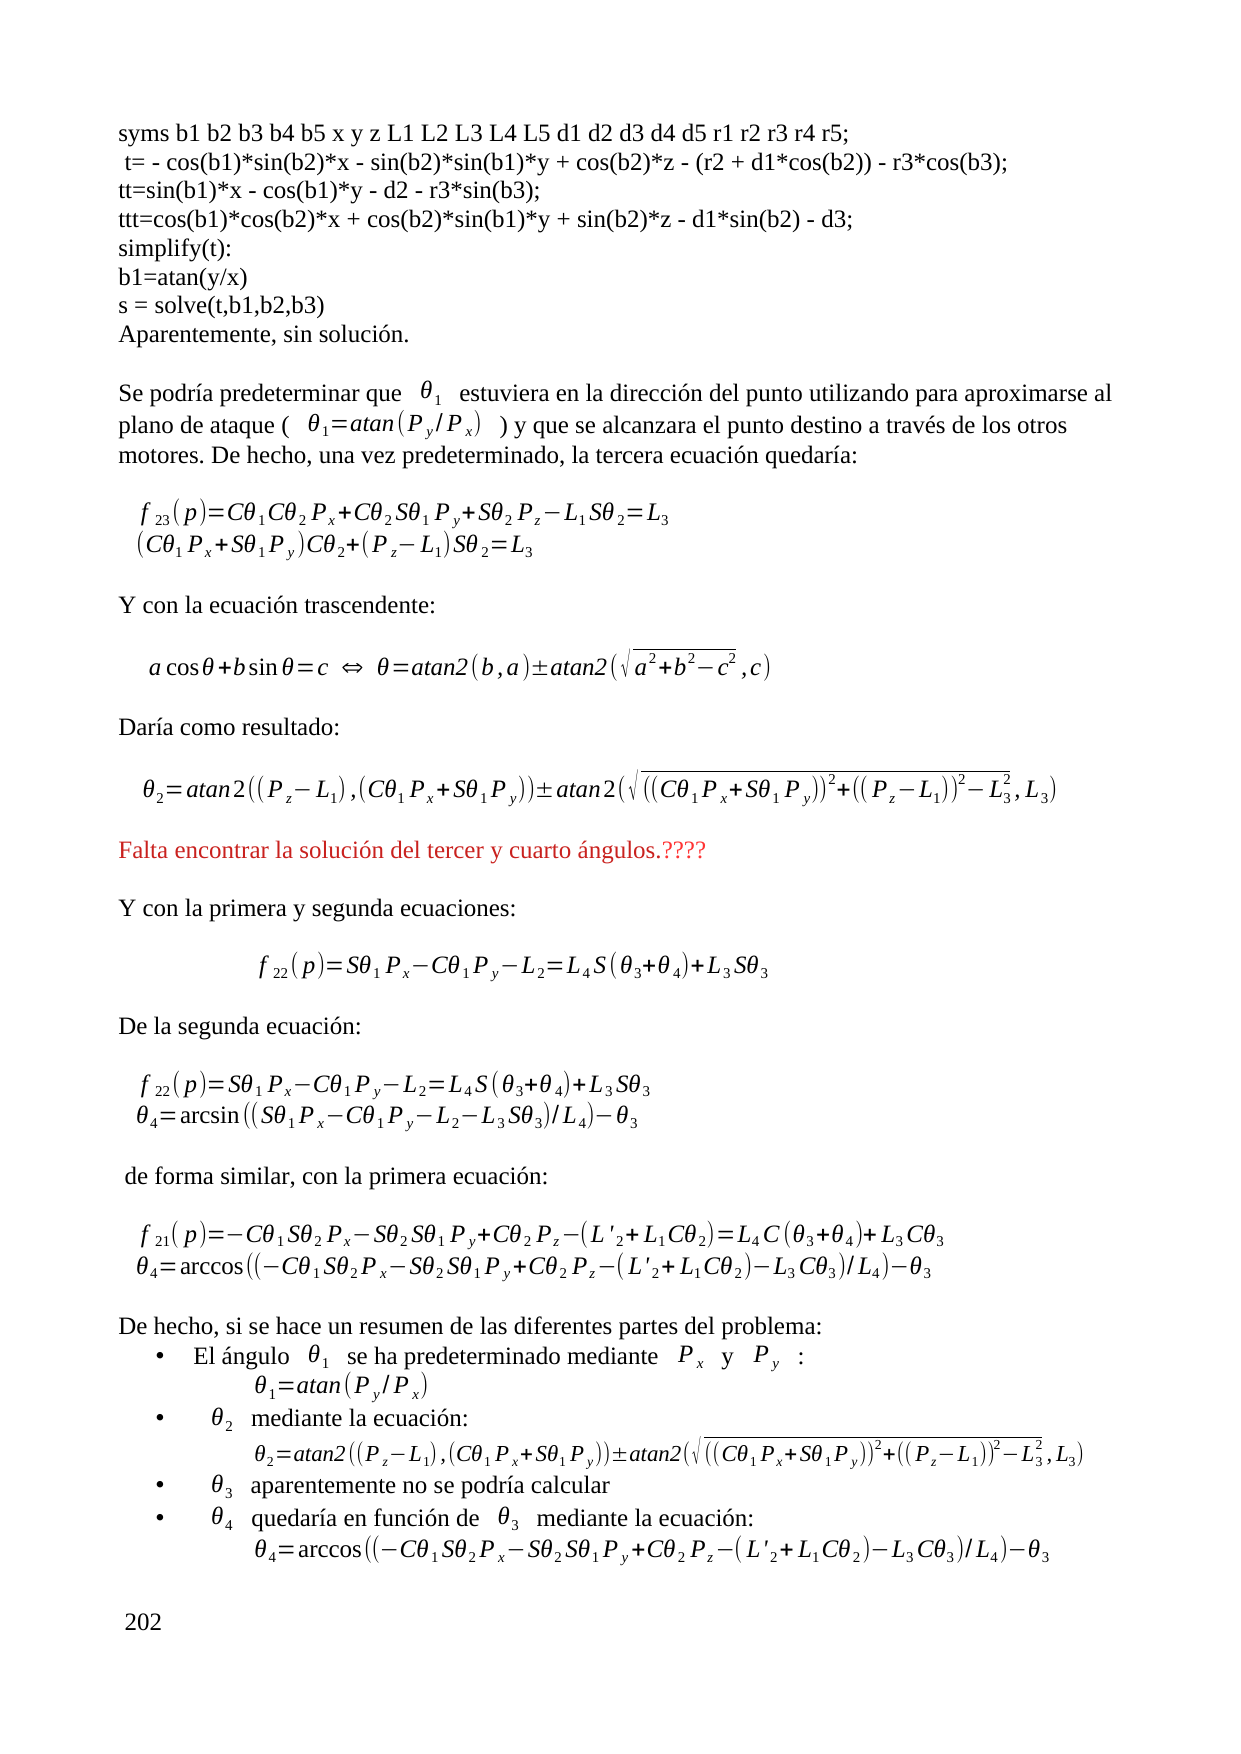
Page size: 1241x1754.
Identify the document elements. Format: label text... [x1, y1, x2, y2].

list quedaría en función demediante la ecuación: [156, 1502, 1122, 1534]
text tt=sin(b1)*x - cos(b1)*y - d2 - r3*sin(b3); [118, 176, 1122, 204]
text Daría como resultado: [118, 712, 1122, 740]
text ttt=cos(b1)*cos(b2)*x + cos(b2)*sin(b1)*y + sin(b2)*z - d1*sin(b2) - d3; [118, 204, 1122, 233]
text Y con la primera y segunda ecuaciones: [118, 893, 1122, 922]
list El ángulose ha predeterminado mediantey: [156, 1340, 1122, 1372]
text Y con la ecuación trascendente: [118, 590, 1122, 619]
text t= - cos(b1)*sin(b2)*x - sin(b2)*sin(b1)*y + cos(b2)*z - (r2 + d1*cos(b2)) - r3*cos(b3); [118, 147, 1122, 176]
text de forma similar, con la primera ecuación: [118, 1161, 1122, 1190]
list aparentemente no se podría calcular [156, 1470, 1122, 1502]
text b1=atan(y/x) [118, 262, 1122, 291]
text De la segunda ecuación: [118, 1011, 1122, 1040]
text Se podría predeterminar queestuviera en la dirección del punto utilizando para aproximarse al plano de ataque () y que se alcanzara el punto destino a través de los otros motores. De hecho, una vez predeterminado, la tercera ecuación quedaría: [118, 377, 1122, 468]
list mediante la ecuación: [156, 1403, 1122, 1435]
text Falta encontrar la solución del tercer y cuarto ángulos.???? [118, 836, 1122, 864]
text Aparentemente, sin solución. [118, 319, 1122, 348]
text s = solve(t,b1,b2,b3) [118, 291, 1122, 319]
text simplify(t): [118, 233, 1122, 262]
text syms b1 b2 b3 b4 b5 x y z L1 L2 L3 L4 L5 d1 d2 d3 d4 d5 r1 r2 r3 r4 r5; [118, 118, 1122, 147]
text De hecho, si se hace un resumen de las diferentes partes del problema: [118, 1311, 1122, 1340]
